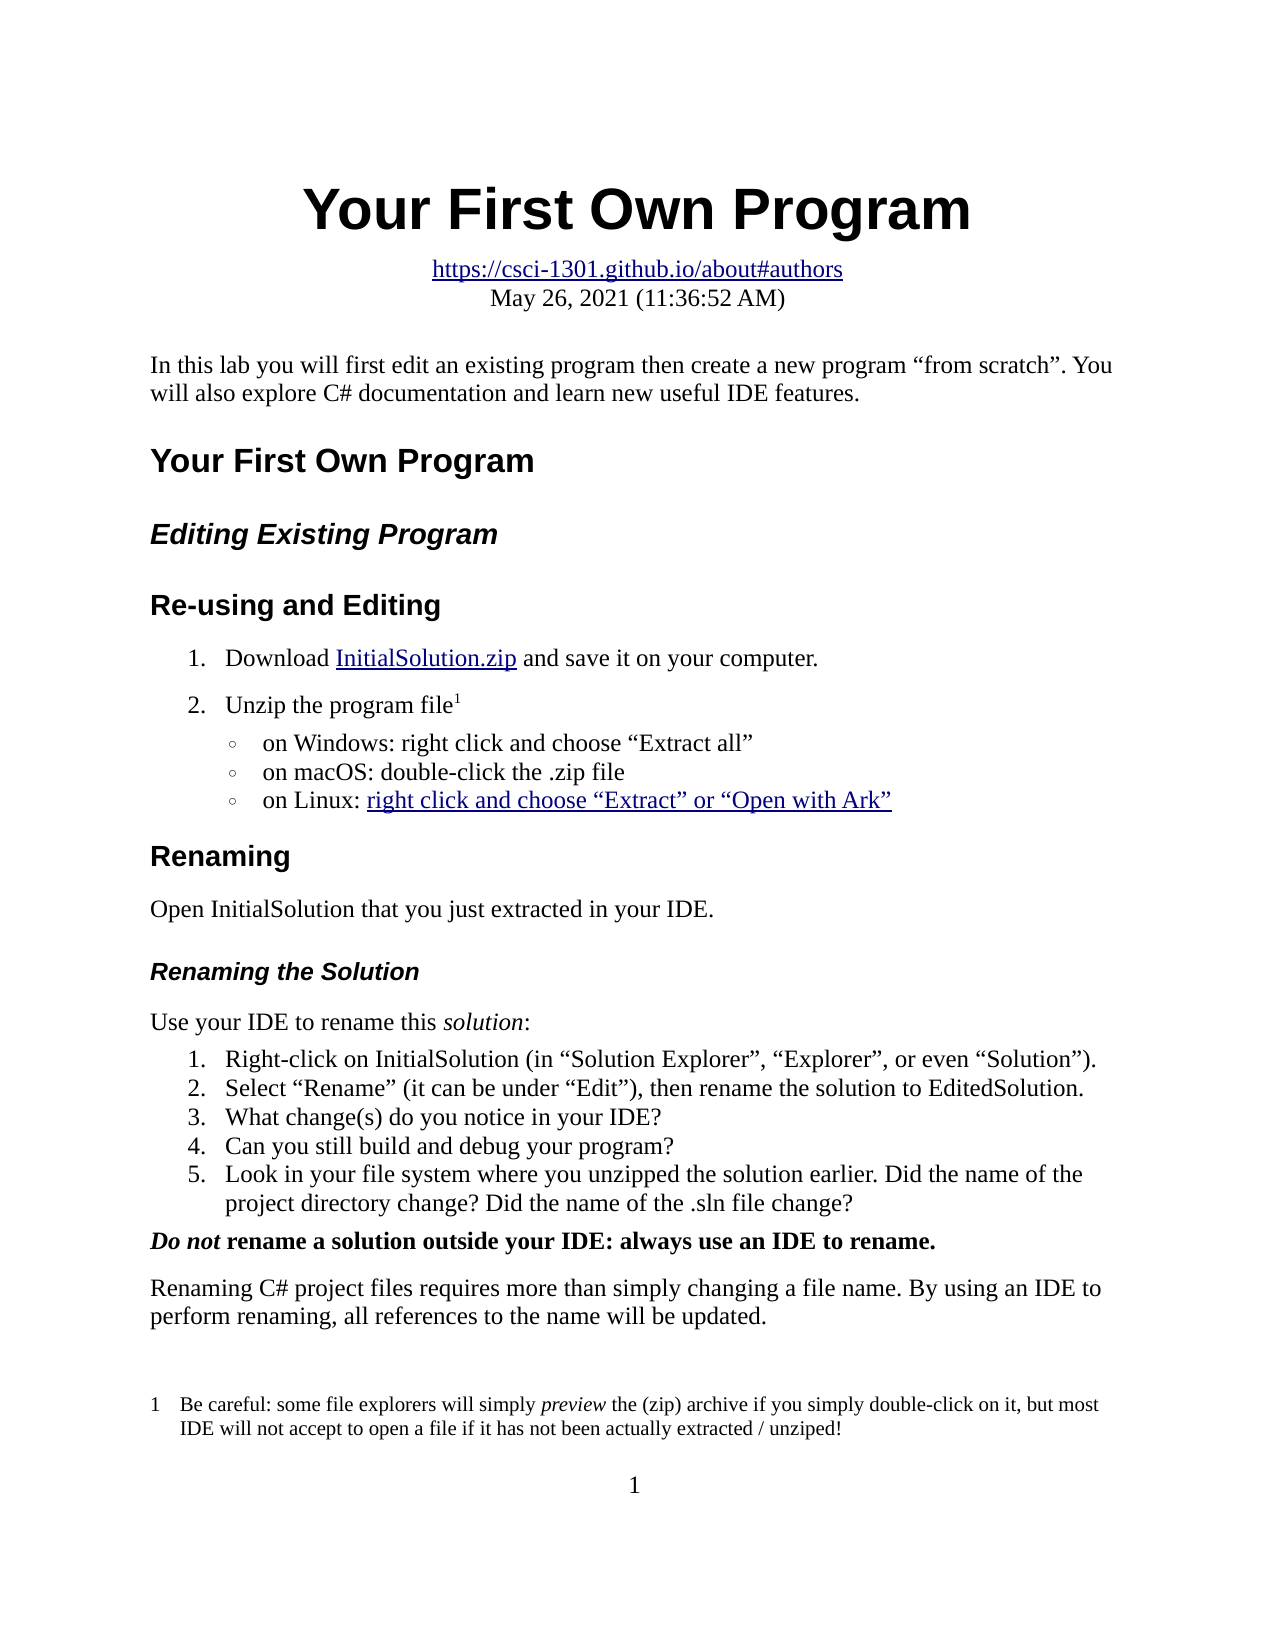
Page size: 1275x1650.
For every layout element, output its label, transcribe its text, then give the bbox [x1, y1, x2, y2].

title Your First Own Program [150, 175, 1125, 242]
text In this lab you will first edit an existing program then create a new program “from scratch”. You will also explore C# documentation and learn new useful IDE features. [150, 350, 1125, 407]
list on Windows: right click and choose “Extract all” [225, 728, 1125, 757]
text Renaming C# project files requires more than simply changing a file name. By using an IDE to perform renaming, all references to the name will be updated. [150, 1273, 1125, 1330]
list Can you still build and debug your program? [187, 1131, 1125, 1159]
list Be careful: some file explorers will simply preview the (zip) archive if you simply double-click on it, but most IDE will not accept to open a file if it has not been actually extracted / unziped! [150, 1392, 1125, 1440]
list Unzip the program file [187, 690, 1125, 719]
list on macOS: double-click the .zip file [225, 757, 1125, 785]
text Do not rename a solution outside your IDE: always use an IDE to rename. [150, 1226, 1125, 1255]
list Look in your file system where you unzipped the solution earlier. Did the name of the project directory change? Did the name of the .sln file change? [187, 1159, 1125, 1217]
subtitle Your First Own Program [150, 441, 1125, 480]
text Use your IDE to rename this solution: [150, 1007, 1125, 1036]
subtitle Renaming [150, 839, 1125, 873]
list What change(s) do you notice in your IDE? [187, 1102, 1125, 1131]
subtitle Re-using and Editing [150, 588, 1125, 622]
list Download InitialSolution.zip and save it on your computer. [187, 643, 1125, 672]
list Right-click on InitialSolution (in “Solution Explorer”, “Explorer”, or even “Solution”). [187, 1044, 1125, 1073]
text Open InitialSolution that you just extracted in your IDE. [150, 894, 1125, 923]
subtitle Editing Existing Program [150, 517, 1125, 551]
list Select “Rename” (it can be under “Edit”), then rename the solution to EditedSolution. [187, 1073, 1125, 1102]
text May 26, 2021 (11:36:52 AM) [150, 283, 1125, 312]
list on Linux: right click and choose “Extract” or “Open with Ark” [225, 785, 1125, 814]
text https://csci-1301.github.io/about#authors [150, 254, 1125, 283]
subtitle Renaming the Solution [150, 957, 1125, 985]
